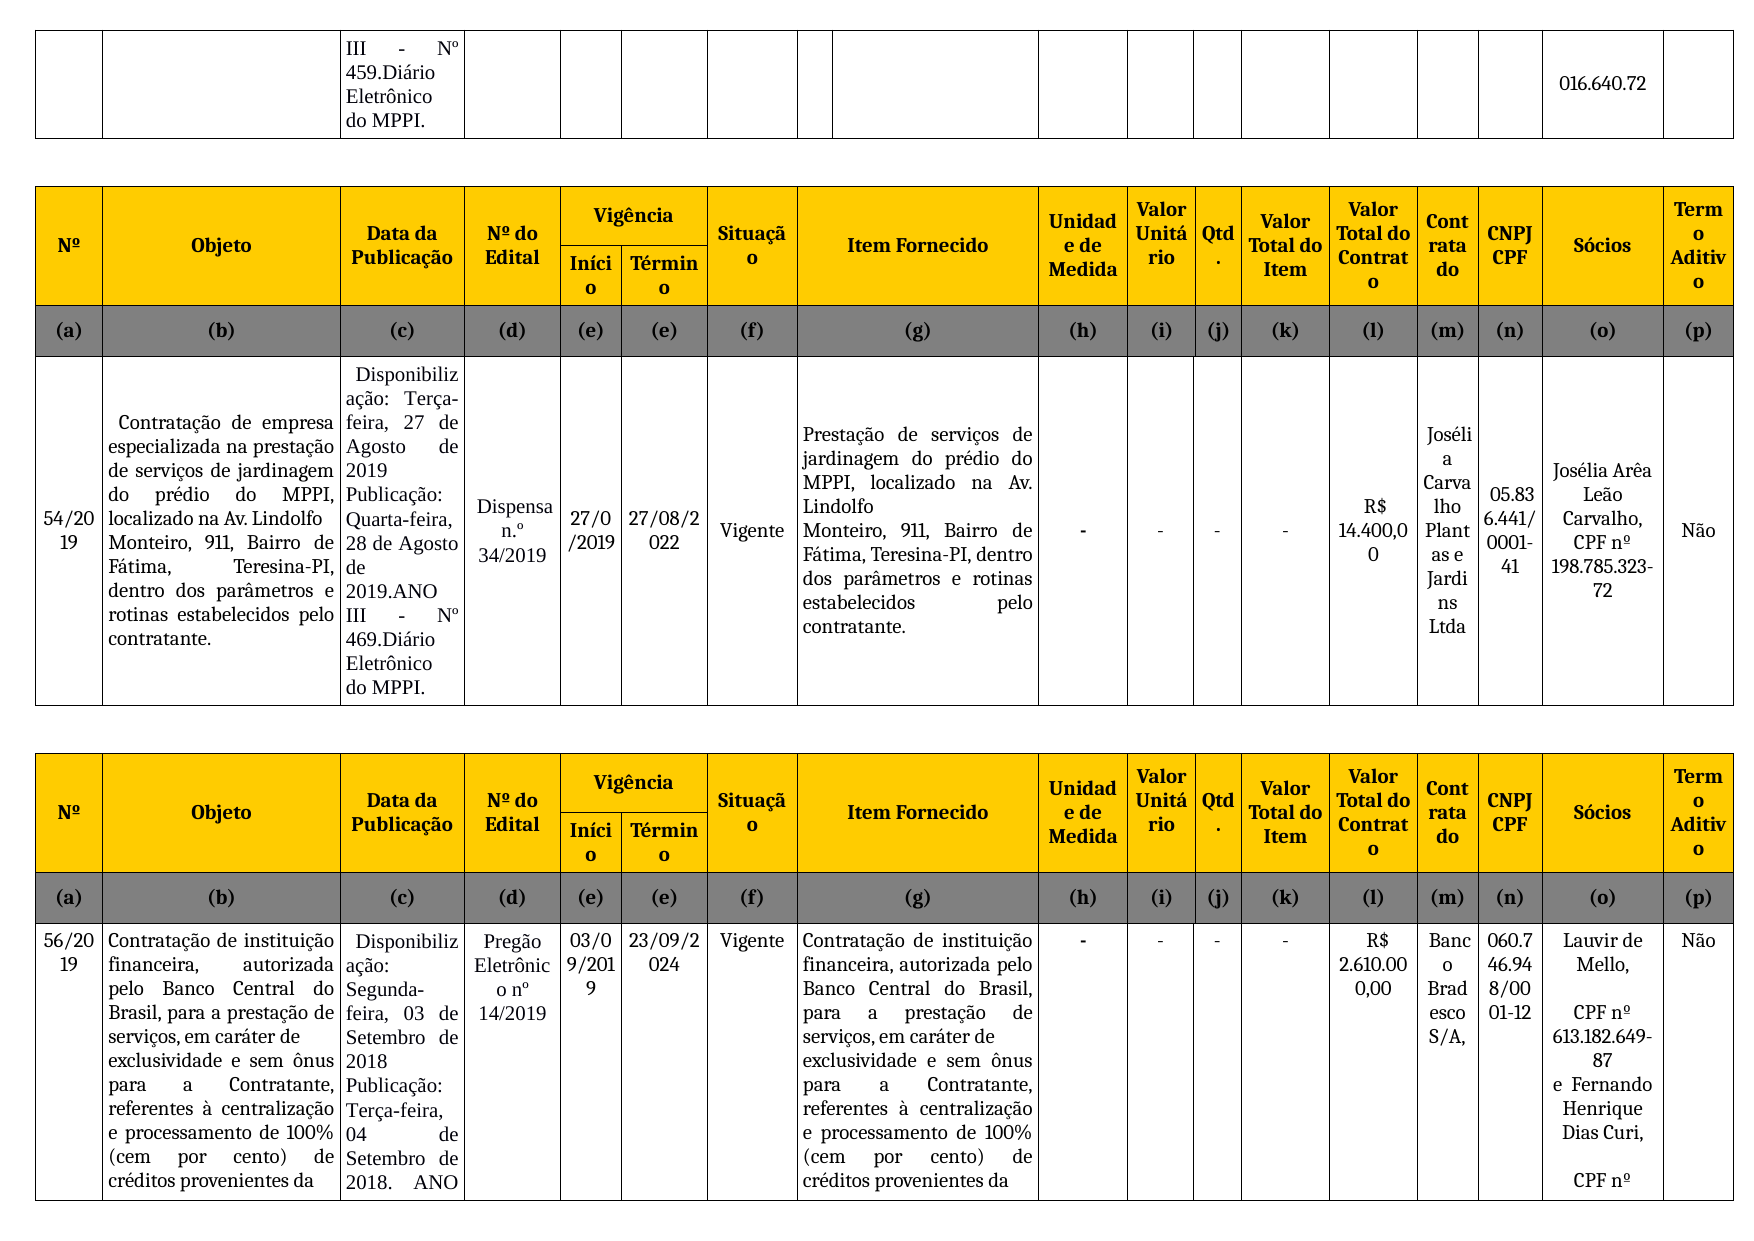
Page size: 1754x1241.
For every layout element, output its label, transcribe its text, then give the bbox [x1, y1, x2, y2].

table_cell (e) [622, 873, 707, 923]
table_cell - [1194, 357, 1241, 705]
table_header Termo Aditivo [1664, 187, 1733, 305]
table_cell (l) [1330, 873, 1417, 923]
table_cell (f) [708, 873, 797, 923]
table_cell 23/09/2024 [622, 924, 707, 1199]
table_cell - [1194, 924, 1241, 1199]
table_cell (o) [1543, 306, 1663, 356]
table_cell (m) [1418, 873, 1478, 923]
table_header Termo Aditivo [1664, 754, 1733, 872]
table_cell (o) [1543, 873, 1663, 923]
table_header Objeto [103, 754, 340, 872]
table_cell (i) [1128, 873, 1195, 923]
table_cell [708, 31, 797, 138]
table_header Situação [708, 754, 797, 872]
table_header Contratado [1418, 187, 1478, 305]
table_header Contratado [1418, 754, 1478, 872]
table_cell (n) [1479, 306, 1542, 356]
table_cell Josélia Arêa Leão Carvalho, CPF nº 198.785.323-72 [1543, 357, 1663, 705]
table_cell Pregão Eletrônico nº 14/2019 [465, 924, 560, 1199]
table_cell (b) [103, 306, 340, 356]
table_cell III - Nº 459.Diário Eletrônico do MPPI. [341, 31, 464, 138]
table_header Valor Total do Item [1242, 187, 1329, 305]
table_cell - [1039, 31, 1127, 138]
table_header Unidade de Medida [1039, 187, 1127, 305]
table_cell Não [1664, 924, 1733, 1199]
table_cell [622, 31, 707, 138]
table_cell (l) [1330, 306, 1417, 356]
table_cell 27/08/2022 [622, 357, 707, 705]
table_header Qtd. [1196, 754, 1241, 872]
table_cell [36, 31, 102, 138]
table_cell (f) [708, 306, 797, 356]
table_header Vigência [561, 187, 707, 245]
table_header Valor Total do Contrato [1330, 187, 1417, 305]
table_header Valor Unitário [1128, 754, 1195, 872]
table_header Item Fornecido [798, 187, 1038, 305]
table_cell (i) [1128, 306, 1195, 356]
table_header Sócios [1543, 187, 1663, 305]
table_cell (g) [798, 306, 1038, 356]
table_cell Início [561, 813, 621, 872]
table_cell (a) [36, 873, 102, 923]
table_header CNPJ CPF [1479, 187, 1542, 305]
table_cell (e) [622, 306, 707, 356]
table_header Valor Total do Contrato [1330, 754, 1417, 872]
table_cell [561, 31, 621, 138]
table_cell (e) [561, 873, 621, 923]
table_cell R$ 14.400,00 [1330, 357, 1417, 705]
table_cell - [1242, 924, 1329, 1199]
table_cell Banco Bradesco S/A, [1418, 924, 1478, 1199]
table_header Objeto [103, 187, 340, 305]
table_cell (k) [1242, 873, 1329, 923]
table_cell (p) [1664, 306, 1733, 356]
table_cell [103, 31, 340, 138]
table_cell (c) [341, 306, 464, 356]
table_cell [1664, 31, 1733, 138]
table_cell (h) [1039, 873, 1127, 923]
table_cell (e) [561, 306, 621, 356]
table_header Vigência [561, 754, 707, 812]
table_header Valor Total do Item [1242, 754, 1329, 872]
table_cell - [1242, 31, 1329, 138]
table_cell Vigente [708, 924, 797, 1199]
table_cell 016.640.72 [1543, 31, 1663, 138]
table_cell (j) [1196, 873, 1241, 923]
table_cell (g) [798, 873, 1038, 923]
table_cell Dispensa n.º 34/2019 [465, 357, 560, 705]
table_cell 03/09/2019 [561, 924, 621, 1199]
table_header Valor Unitário [1128, 187, 1195, 305]
table_cell Término [622, 813, 707, 872]
table_cell Josélia Carvalho Plantas e Jardins Ltda [1418, 357, 1478, 705]
table_cell (c) [341, 873, 464, 923]
table_cell (n) [1479, 873, 1542, 923]
table_cell R$ 2.610.000,00 [1330, 924, 1417, 1199]
table_cell (p) [1664, 873, 1733, 923]
table_cell [1418, 31, 1478, 138]
table_header Item Fornecido [798, 754, 1038, 872]
table_cell 54/2019 [36, 357, 102, 705]
table_cell (a) [36, 306, 102, 356]
table_cell - [1128, 357, 1193, 705]
table_cell (b) [103, 873, 340, 923]
table_cell (j) [1196, 306, 1241, 356]
table_cell - [1128, 924, 1193, 1199]
table_cell 05.836.441/0001-41 [1479, 357, 1542, 705]
table_cell Contratação de instituição financeira, autorizada pelo Banco Central do Brasil, para a prestação de serviços, em caráter de exclusividade e sem ônus para a Contratante, referentes à centralização e processamento de 100% (cem por cento) de créditos provenientes da [103, 924, 340, 1199]
table_cell - [1039, 357, 1127, 705]
table_header Nº [36, 187, 102, 305]
table_cell Contratação de instituição financeira, autorizada pelo Banco Central do Brasil, para a prestação de serviços, em caráter de exclusividade e sem ônus para a Contratante, referentes à centralização e processamento de 100% (cem por cento) de créditos provenientes da [798, 924, 1038, 1199]
table_cell Lauvir de Mello, CPF nº 613.182.649-87 e Fernando Henrique Dias Curi, CPF nº [1543, 924, 1663, 1199]
table_cell [1330, 31, 1417, 138]
table_cell - [1128, 31, 1193, 138]
table_cell Disponibilização: Segunda-feira, 03 de Setembro de 2018 Publicação: Terça-feira, 04 de Setembro de 2018. ANO [341, 924, 464, 1199]
table_cell - [1242, 357, 1329, 705]
table_cell Vigente [708, 357, 797, 705]
table_cell - [1039, 924, 1127, 1199]
table_header CNPJ CPF [1479, 754, 1542, 872]
table_cell (d) [465, 873, 560, 923]
table_header Nº [36, 754, 102, 872]
table_cell (k) [1242, 306, 1329, 356]
table_cell Término [622, 246, 707, 305]
table_cell Contratação de empresa especializada na prestação de serviços de jardinagem do prédio do MPPI, localizado na Av. Lindolfo Monteiro, 911, Bairro de Fátima, Teresina-PI, dentro dos parâmetros e rotinas estabelecidos pelo contratante. [103, 357, 340, 705]
table_cell 27/0/2019 [561, 357, 621, 705]
table_cell - [1194, 31, 1241, 138]
table_header Sócios [1543, 754, 1663, 872]
table_header Data da Publicação [341, 754, 464, 872]
table_cell Prestação de serviços de jardinagem do prédio do MPPI, localizado na Av. Lindolfo Monteiro, 911, Bairro de Fátima, Teresina-PI, dentro dos parâmetros e rotinas estabelecidos pelo contratante. [798, 357, 1038, 705]
table_header Nº do Edital [465, 754, 560, 872]
table_header Unidade de Medida [1039, 754, 1127, 872]
table_cell 060.746.948/0001-12 [1479, 924, 1542, 1199]
table_header Situação [708, 187, 797, 305]
table_cell [465, 31, 560, 138]
table_cell (m) [1418, 306, 1478, 356]
table_header Qtd. [1196, 187, 1241, 305]
table_cell Início [561, 246, 621, 305]
table_cell Disponibilização: Terça-feira, 27 de Agosto de 2019 Publicação: Quarta-feira, 28 de Agosto de 2019.ANO III - Nº 469.Diário Eletrônico do MPPI. [341, 357, 464, 705]
table_cell [1479, 31, 1542, 138]
table_cell (d) [465, 306, 560, 356]
table_header Nº do Edital [465, 187, 560, 305]
table_header Data da Publicação [341, 187, 464, 305]
table_cell Não [1664, 357, 1733, 705]
table_cell (h) [1039, 306, 1127, 356]
table_cell [798, 31, 832, 138]
table_cell 56/2019 [36, 924, 102, 1199]
table_cell [833, 31, 1038, 138]
